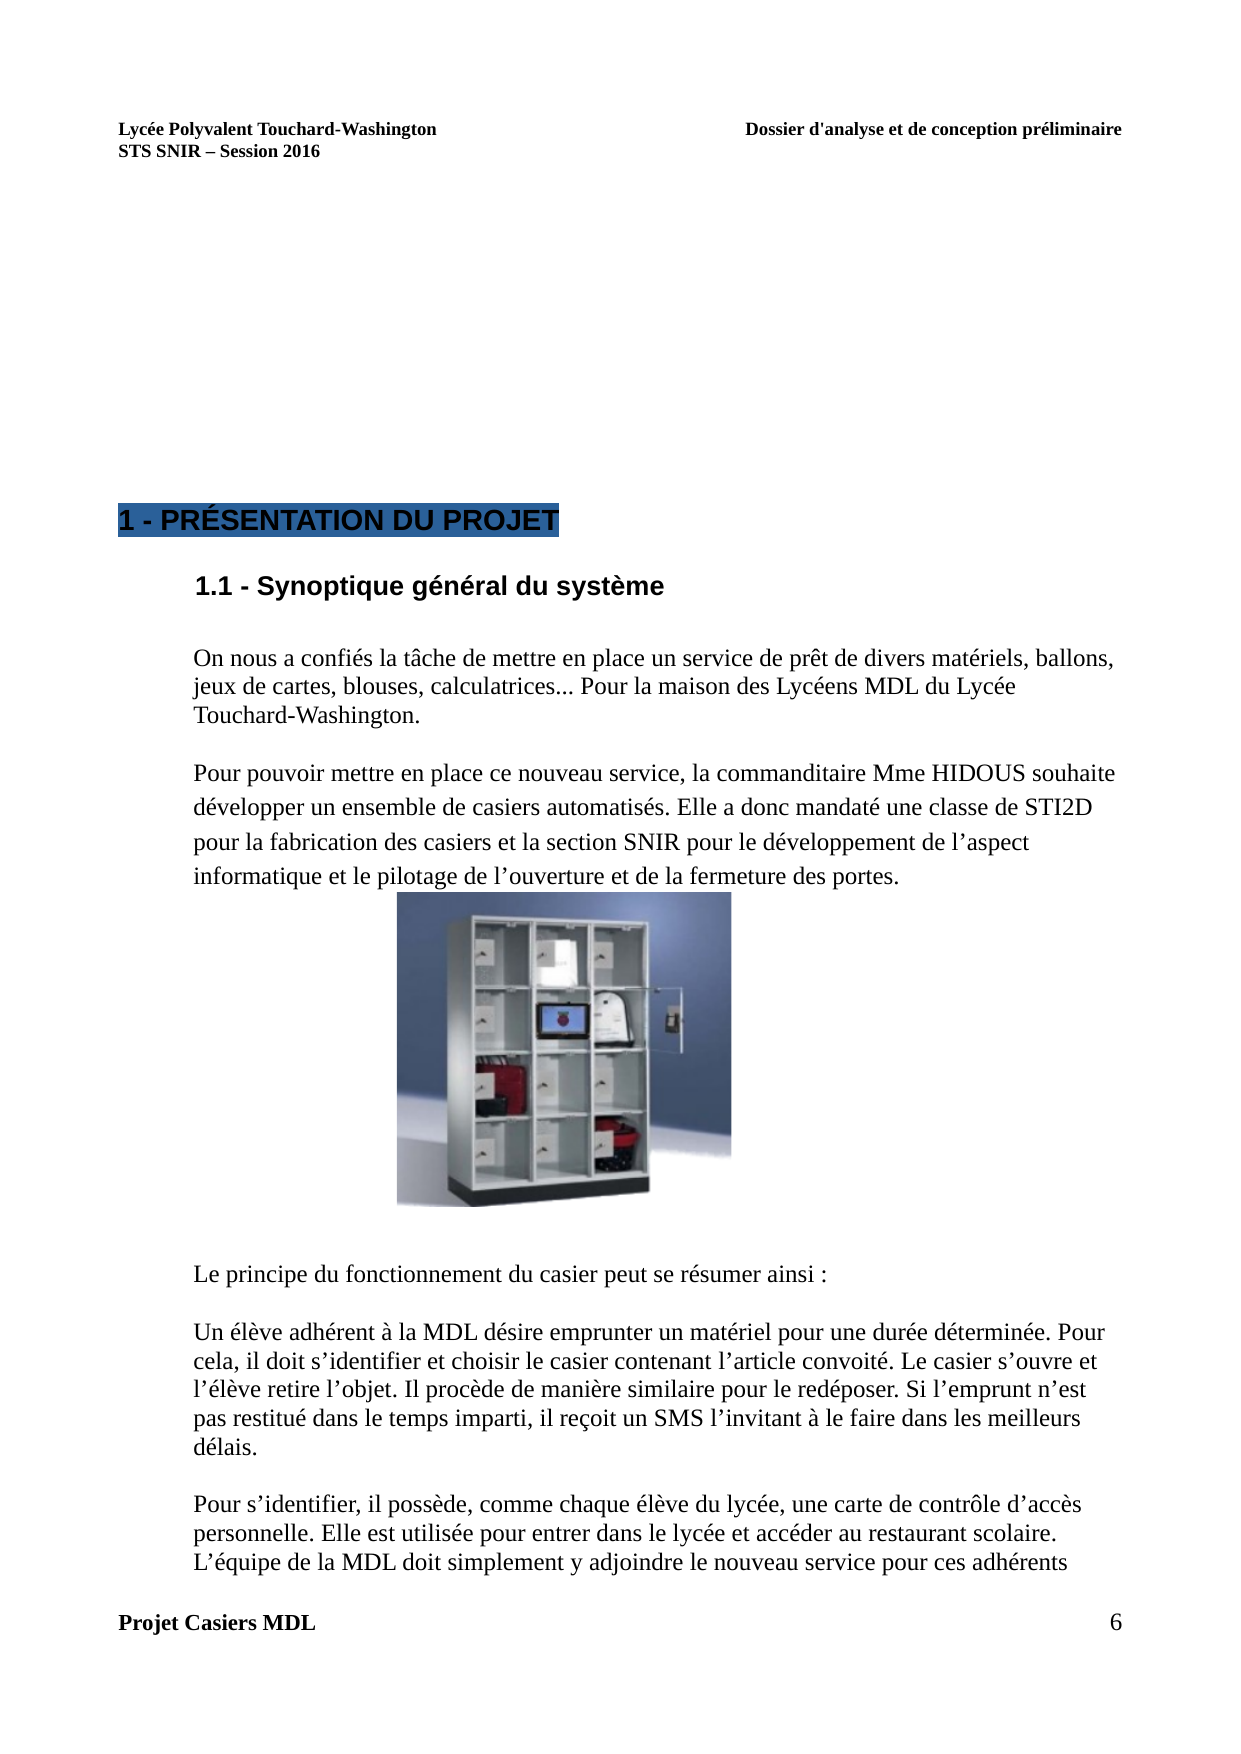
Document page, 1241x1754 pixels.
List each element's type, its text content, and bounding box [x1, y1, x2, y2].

text Pour s’identifier, il possède, comme chaque élève du lycée, une carte de contrôle d’accès personnelle. Elle est utilisée pour entrer dans le lycée et accéder au restaurant scolaire. L’équipe de la MDL doit simplement y adjoindre le nouveau service pour ces adhérents [118, 1489, 1122, 1576]
text Pour pouvoir mettre en place ce nouveau service, la commanditaire Mme HIDOUS souhaite développer un ensemble de casiers automatisés. Elle a donc mandaté une classe de STI2D pour la fabrication des casiers et la section SNIR pour le développement de l’aspect informatique et le pilotage de l’ouverture et de la fermeture des portes. [118, 758, 1122, 890]
text Un élève adhérent à la MDL désire emprunter un matériel pour une durée déterminée. Pour cela, il doit s’identifier et choisir le casier contenant l’article convoité. Le casier s’ouvre et l’élève retire l’objet. Il procède de manière similaire pour le redéposer. Si l’emprunt n’est pas restitué dans le temps imparti, il reçoit un SMS l’invitant à le faire dans les meilleurs délais. [118, 1317, 1122, 1461]
subtitle 1 - PRÉSENTATION DU PROJET [118, 503, 1122, 537]
text Le principe du fonctionnement du casier peut se résumer ainsi : [118, 1259, 1122, 1288]
subtitle 1.1 - Synoptique général du système [195, 570, 1122, 601]
picture [396, 892, 732, 1207]
text On nous a confiés la tâche de mettre en place un service de prêt de divers matériels, ballons, jeux de cartes, blouses, calculatrices... Pour la maison des Lycéens MDL du Lycée Touchard-Washington. [118, 643, 1122, 729]
